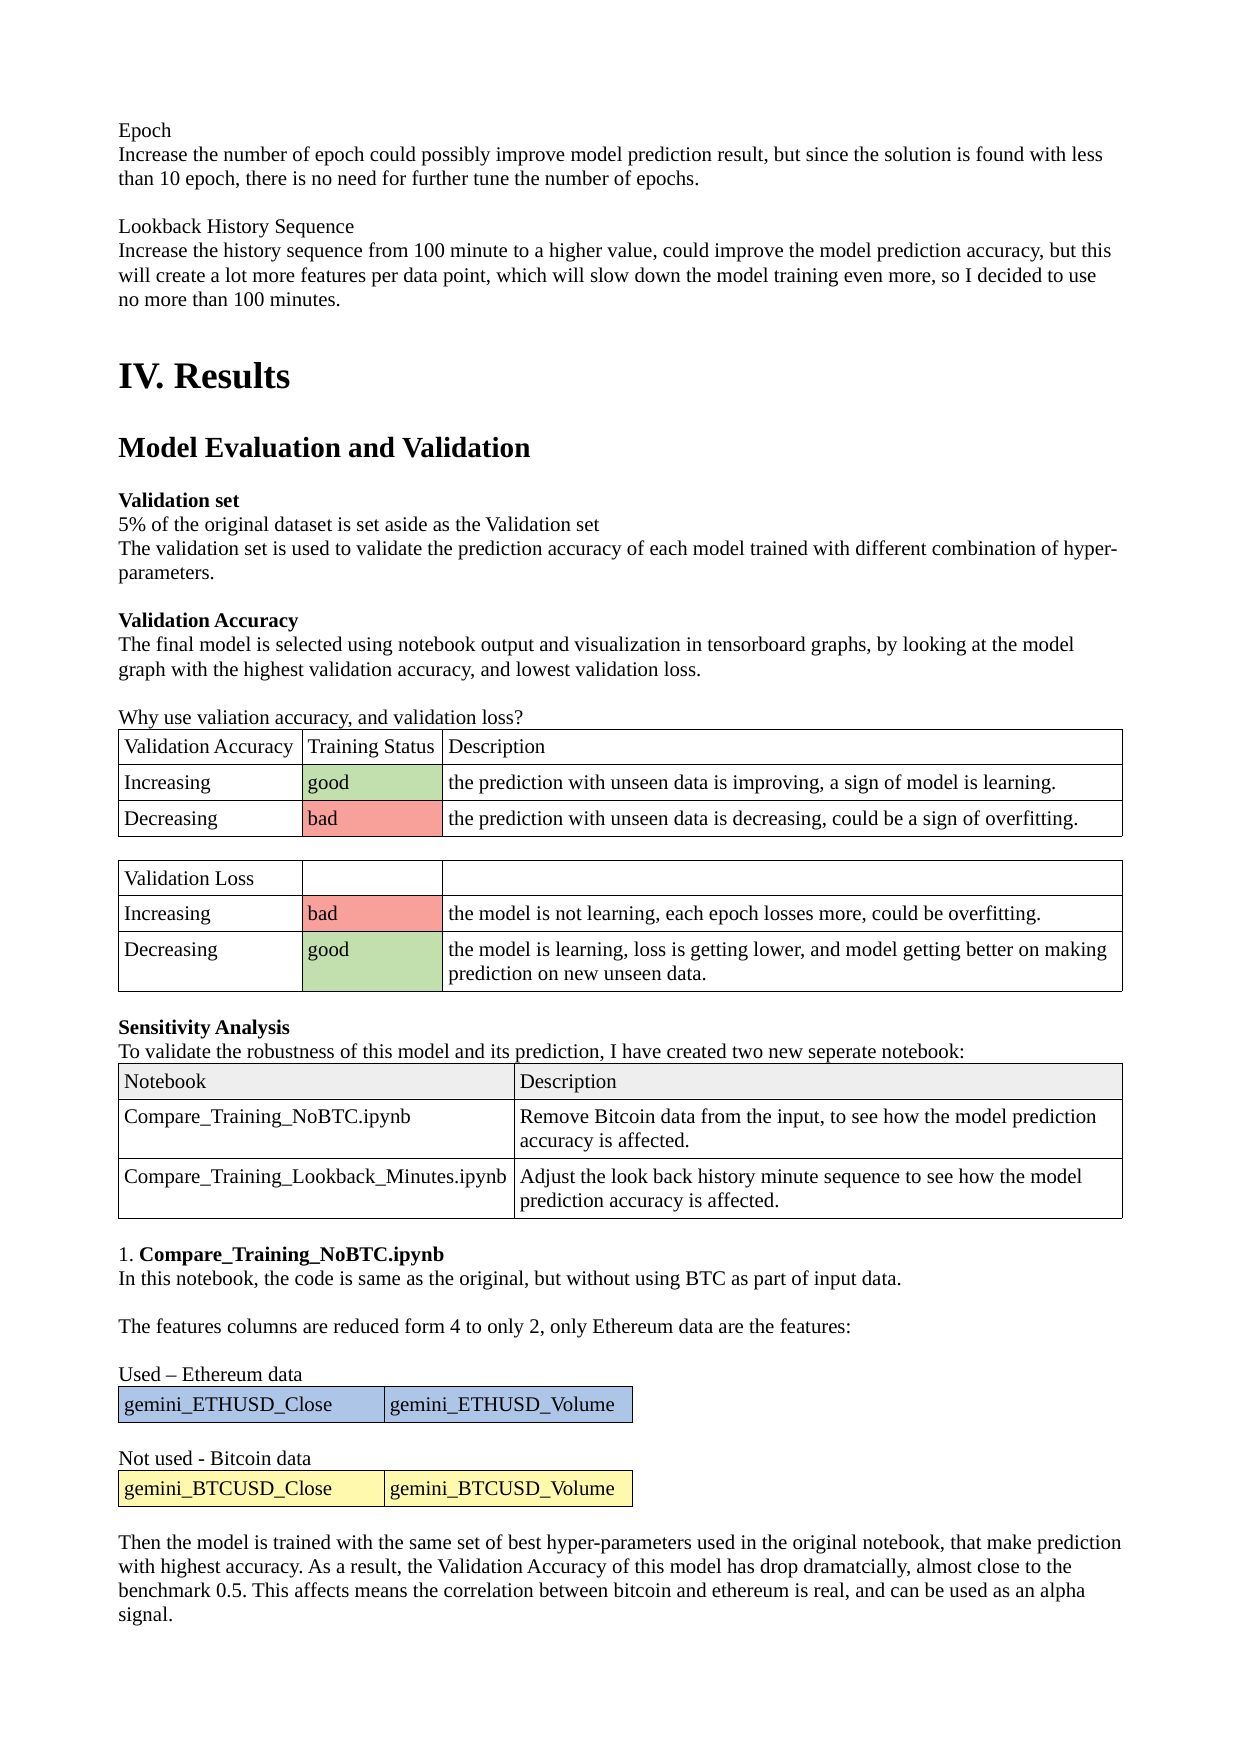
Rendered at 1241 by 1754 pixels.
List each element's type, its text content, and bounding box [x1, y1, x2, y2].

table_header Training Status [303, 730, 442, 764]
table_cell the model is learning, loss is getting lower, and model getting better on making prediction on new unseen data. [443, 932, 1122, 991]
table_header [443, 861, 1122, 895]
text In this notebook, the code is same as the original, but without using BTC as part of input data. [118, 1266, 1122, 1290]
text 5% of the original dataset is set aside as the Validation set [118, 512, 1122, 536]
text Validation Accuracy [118, 608, 1122, 632]
subtitle Model Evaluation and Validation [118, 430, 1122, 464]
table_cell Compare_Training_NoBTC.ipynb [119, 1100, 514, 1158]
table_cell bad [303, 801, 442, 836]
text 1. Compare_Training_NoBTC.ipynb [118, 1242, 1122, 1266]
table_cell Increasing [119, 765, 302, 800]
table_header [303, 861, 442, 895]
table_cell good [303, 932, 442, 991]
table_header Validation Accuracy [119, 730, 302, 764]
table_header gemini_BTCUSD_Close [119, 1471, 384, 1506]
table_cell bad [303, 896, 442, 931]
text Why use valiation accuracy, and validation loss? [118, 704, 1122, 729]
table_cell Adjust the look back history minute sequence to see how the model prediction accuracy is affected. [515, 1159, 1122, 1218]
table_header Description [443, 730, 1122, 764]
text Then the model is trained with the same set of best hyper-parameters used in the original notebook, that make prediction with highest accuracy. As a result, the Validation Accuracy of this model has drop dramatcially, almost close to the benchmark 0.5. This affects means the correlation between bitcoin and ethereum is real, and can be used as an alpha signal. [118, 1530, 1122, 1626]
table_cell good [303, 765, 442, 800]
table_header gemini_ETHUSD_Close [119, 1387, 384, 1422]
text Increase the number of epoch could possibly improve model prediction result, but since the solution is found with less than 10 epoch, there is no need for further tune the number of epochs. [118, 142, 1122, 190]
text To validate the robustness of this model and its prediction, I have created two new seperate notebook: [118, 1039, 1122, 1063]
table_cell Decreasing [119, 801, 302, 836]
text The validation set is used to validate the prediction accuracy of each model trained with different combination of hyper-parameters. [118, 536, 1122, 584]
table_header Notebook [119, 1064, 514, 1098]
text Sensitivity Analysis [118, 1015, 1122, 1039]
table_header Validation Loss [119, 861, 302, 895]
text The final model is selected using notebook output and visualization in tensorboard graphs, by looking at the model graph with the highest validation accuracy, and lowest validation loss. [118, 632, 1122, 681]
table_cell Increasing [119, 896, 302, 931]
table_cell Decreasing [119, 932, 302, 991]
text Used – Ethereum data [118, 1362, 1122, 1386]
text Lookback History Sequence [118, 214, 1122, 238]
table_cell Remove Bitcoin data from the input, to see how the model prediction accuracy is affected. [515, 1100, 1122, 1158]
subtitle IV. Results [118, 354, 1122, 397]
table_header Description [515, 1064, 1122, 1098]
table_cell Compare_Training_Lookback_Minutes.ipynb [119, 1159, 514, 1218]
text Not used - Bitcoin data [118, 1446, 1122, 1470]
table_cell the model is not learning, each epoch losses more, could be overfitting. [443, 896, 1122, 931]
table_cell the prediction with unseen data is decreasing, could be a sign of overfitting. [443, 801, 1122, 836]
text Validation set [118, 488, 1122, 512]
text The features columns are reduced form 4 to only 2, only Ethereum data are the features: [118, 1314, 1122, 1338]
table_header gemini_BTCUSD_Volume [385, 1471, 632, 1506]
table_header gemini_ETHUSD_Volume [385, 1387, 632, 1422]
table_cell the prediction with unseen data is improving, a sign of model is learning. [443, 765, 1122, 800]
text Increase the history sequence from 100 minute to a higher value, could improve the model prediction accuracy, but this will create a lot more features per data point, which will slow down the model training even more, so I decided to use no more than 100 minutes. [118, 238, 1122, 311]
text Epoch [118, 118, 1122, 142]
